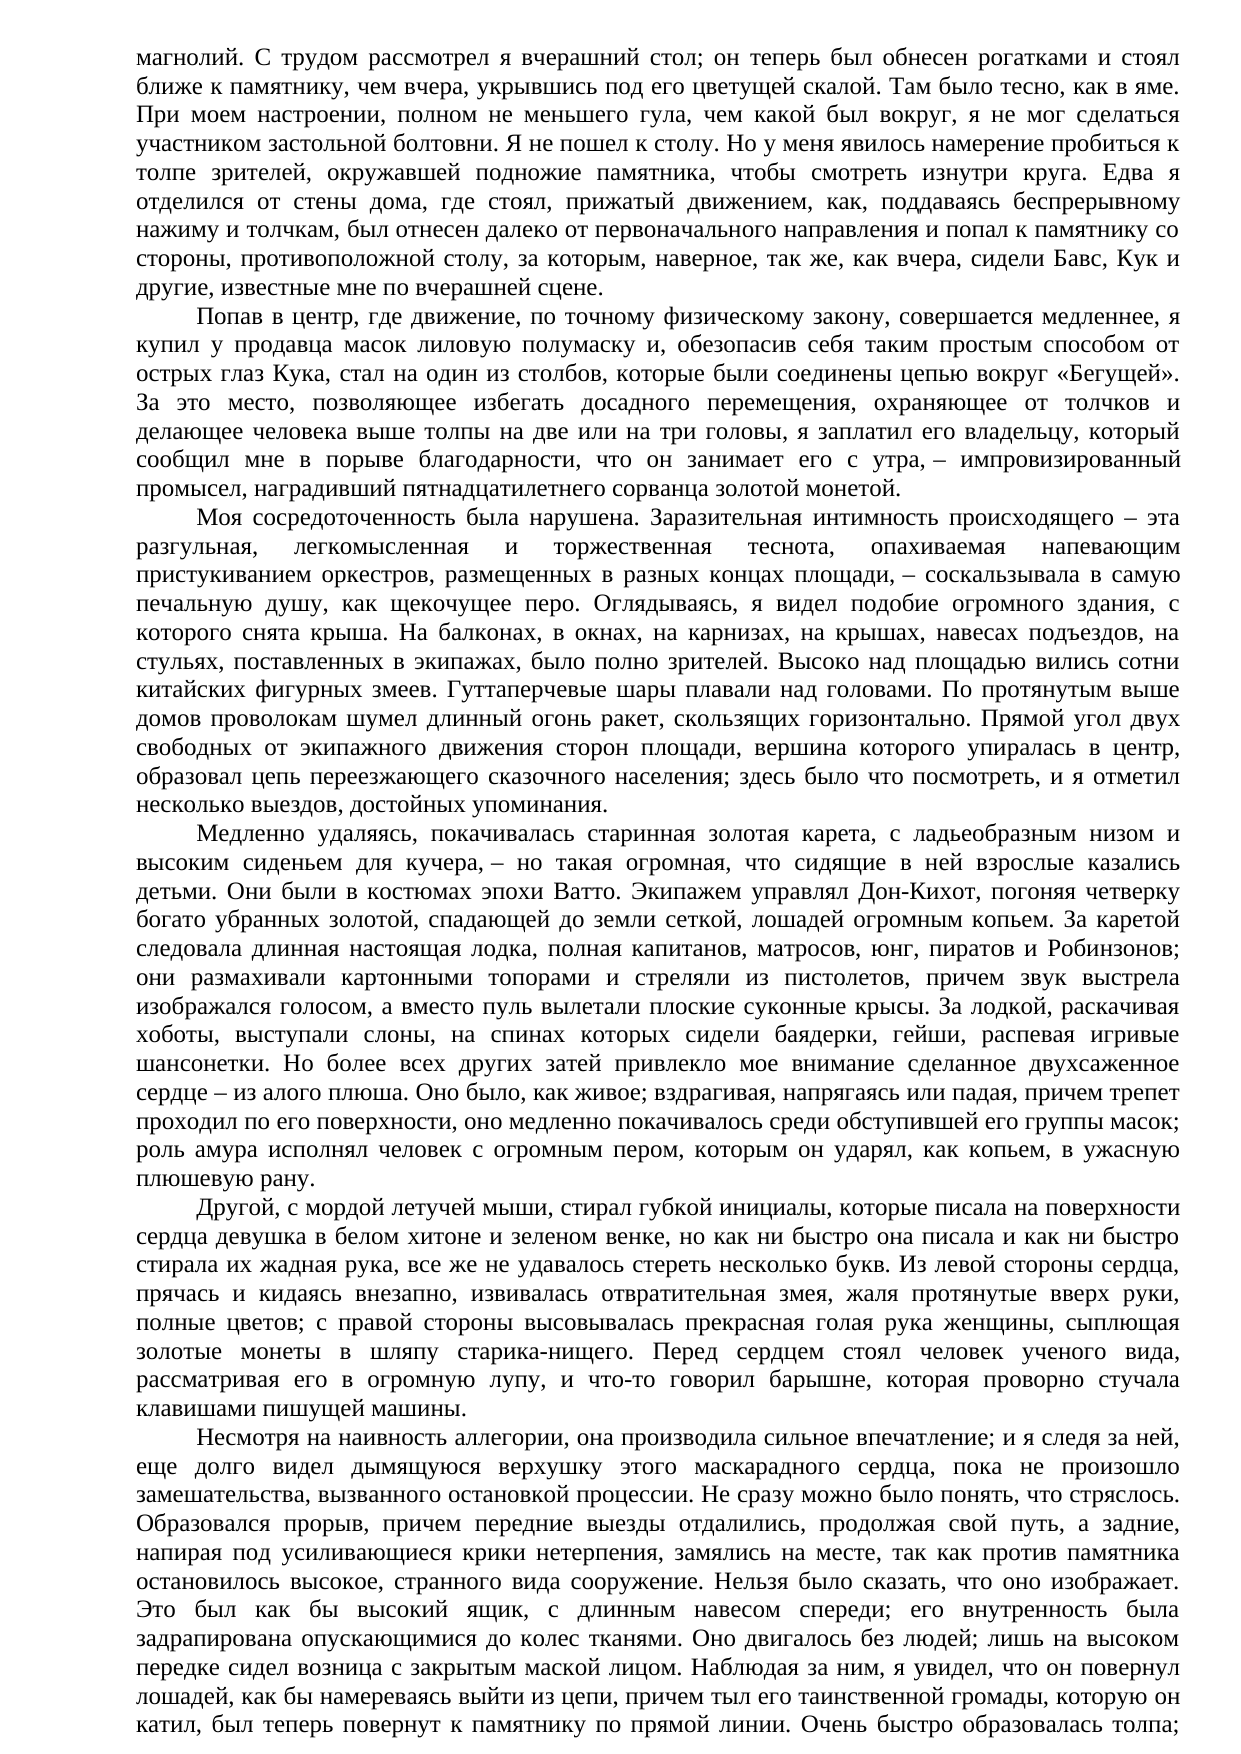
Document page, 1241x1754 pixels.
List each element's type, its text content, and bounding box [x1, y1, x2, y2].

text Моя сосредоточенность была нарушена. Заразительная интимность происходящего – эта разгульная, легкомысленная и торжественная теснота, опахиваемая напевающим пристукиванием оркестров, размещенных в разных концах площади, – соскальзывала в самую печальную душу, как щекочущее перо. Оглядываясь, я видел подобие огромного здания, с которого снята крыша. На балконах, в окнах, на карнизах, на крышах, навесах подъездов, на стульях, поставленных в экипажах, было полно зрителей. Высоко над площадью вились сотни китайских фигурных змеев. Гуттаперчевые шары плавали над головами. По протянутым выше домов проволокам шумел длинный огонь ракет, скользящих горизонтально. Прямой угол двух свободных от экипажного движения сторон площади, вершина которого упиралась в центр, образовал цепь переезжающего сказочного населения; здесь было что посмотреть, и я отметил несколько выездов, достойных упоминания. [136, 502, 1181, 818]
text магнолий. С трудом рассмотрел я вчерашний стол; он теперь был обнесен рогатками и стоял ближе к памятнику, чем вчера, укрывшись под его цветущей скалой. Там было тесно, как в яме. При моем настроении, полном не меньшего гула, чем какой был вокруг, я не мог сделаться участником застольной болтовни. Я не пошел к столу. Но у меня явилось намерение пробиться к толпе зрителей, окружавшей подножие памятника, чтобы смотреть изнутри круга. Едва я отделился от стены дома, где стоял, прижатый движением, как, поддаваясь беспрерывному нажиму и толчкам, был отнесен далеко от первоначального направления и попал к памятнику со стороны, противоположной столу, за которым, наверное, так же, как вчера, сидели Бавс, Кук и другие, известные мне по вчерашней сцене. [136, 42, 1181, 301]
text Медленно удаляясь, покачивалась старинная золотая карета, с ладьеобразным низом и высоким сиденьем для кучера, – но такая огромная, что сидящие в ней взрослые казались детьми. Они были в костюмах эпохи Ватто. Экипажем управлял Дон-Кихот, погоняя четверку богато убранных золотой, спадающей до земли сеткой, лошадей огромным копьем. За каретой следовала длинная настоящая лодка, полная капитанов, матросов, юнг, пиратов и Робинзонов; они размахивали картонными топорами и стреляли из пистолетов, причем звук выстрела изображался голосом, а вместо пуль вылетали плоские суконные крысы. За лодкой, раскачивая хоботы, выступали слоны, на спинах которых сидели баядерки, гейши, распевая игривые шансонетки. Но более всех других затей привлекло мое внимание сделанное двухсаженное сердце – из алого плюша. Оно было, как живое; вздрагивая, напрягаясь или падая, причем трепет проходил по его поверхности, оно медленно покачивалось среди обступившей его группы масок; роль амура исполнял человек с огромным пером, которым он ударял, как копьем, в ужасную плюшевую рану. [136, 818, 1181, 1192]
text Другой, с мордой летучей мыши, стирал губкой инициалы, которые писала на поверхности сердца девушка в белом хитоне и зеленом венке, но как ни быстро она писала и как ни быстро стирала их жадная рука, все же не удавалось стереть несколько букв. Из левой стороны сердца, прячась и кидаясь внезапно, извивалась отвратительная змея, жаля протянутые вверх руки, полные цветов; с правой стороны высовывалась прекрасная голая рука женщины, сыплющая золотые монеты в шляпу старика-нищего. Перед сердцем стоял человек ученого вида, рассматривая его в огромную лупу, и что-то говорил барышне, которая проворно стучала клавишами пишущей машины. [136, 1192, 1181, 1422]
text Несмотря на наивность аллегории, она производила сильное впечатление; и я следя за ней, еще долго видел дымящуюся верхушку этого маскарадного сердца, пока не произошло замешательства, вызванного остановкой процессии. Не сразу можно было понять, что стряслось. Образовался прорыв, причем передние выезды отдалились, продолжая свой путь, а задние, напирая под усиливающиеся крики нетерпения, замялись на месте, так как против памятника остановилось высокое, странного вида сооружение. Нельзя было сказать, что оно изображает. Это был как бы высокий ящик, с длинным навесом спереди; его внутренность была задрапирована опускающимися до колес тканями. Оно двигалось без людей; лишь на высоком передке сидел возница с закрытым маской лицом. Наблюдая за ним, я увидел, что он повернул лошадей, как бы намереваясь выйти из цепи, причем тыл его таинственной громады, которую он катил, был теперь повернут к памятнику по прямой линии. Очень быстро образовалась толпа; [136, 1422, 1181, 1738]
text Попав в центр, где движение, по точному физическому закону, совершается медленнее, я купил у продавца масок лиловую полумаску и, обезопасив себя таким простым способом от острых глаз Кука, стал на один из столбов, которые были соединены цепью вокруг «Бегущей». За это место, позволяющее избегать досадного перемещения, охраняющее от толчков и делающее человека выше толпы на две или на три головы, я заплатил его владельцу, который сообщил мне в порыве благодарности, что он занимает его с утра, – импровизированный промысел, наградивший пятнадцатилетнего сорванца золотой монетой. [136, 301, 1181, 502]
